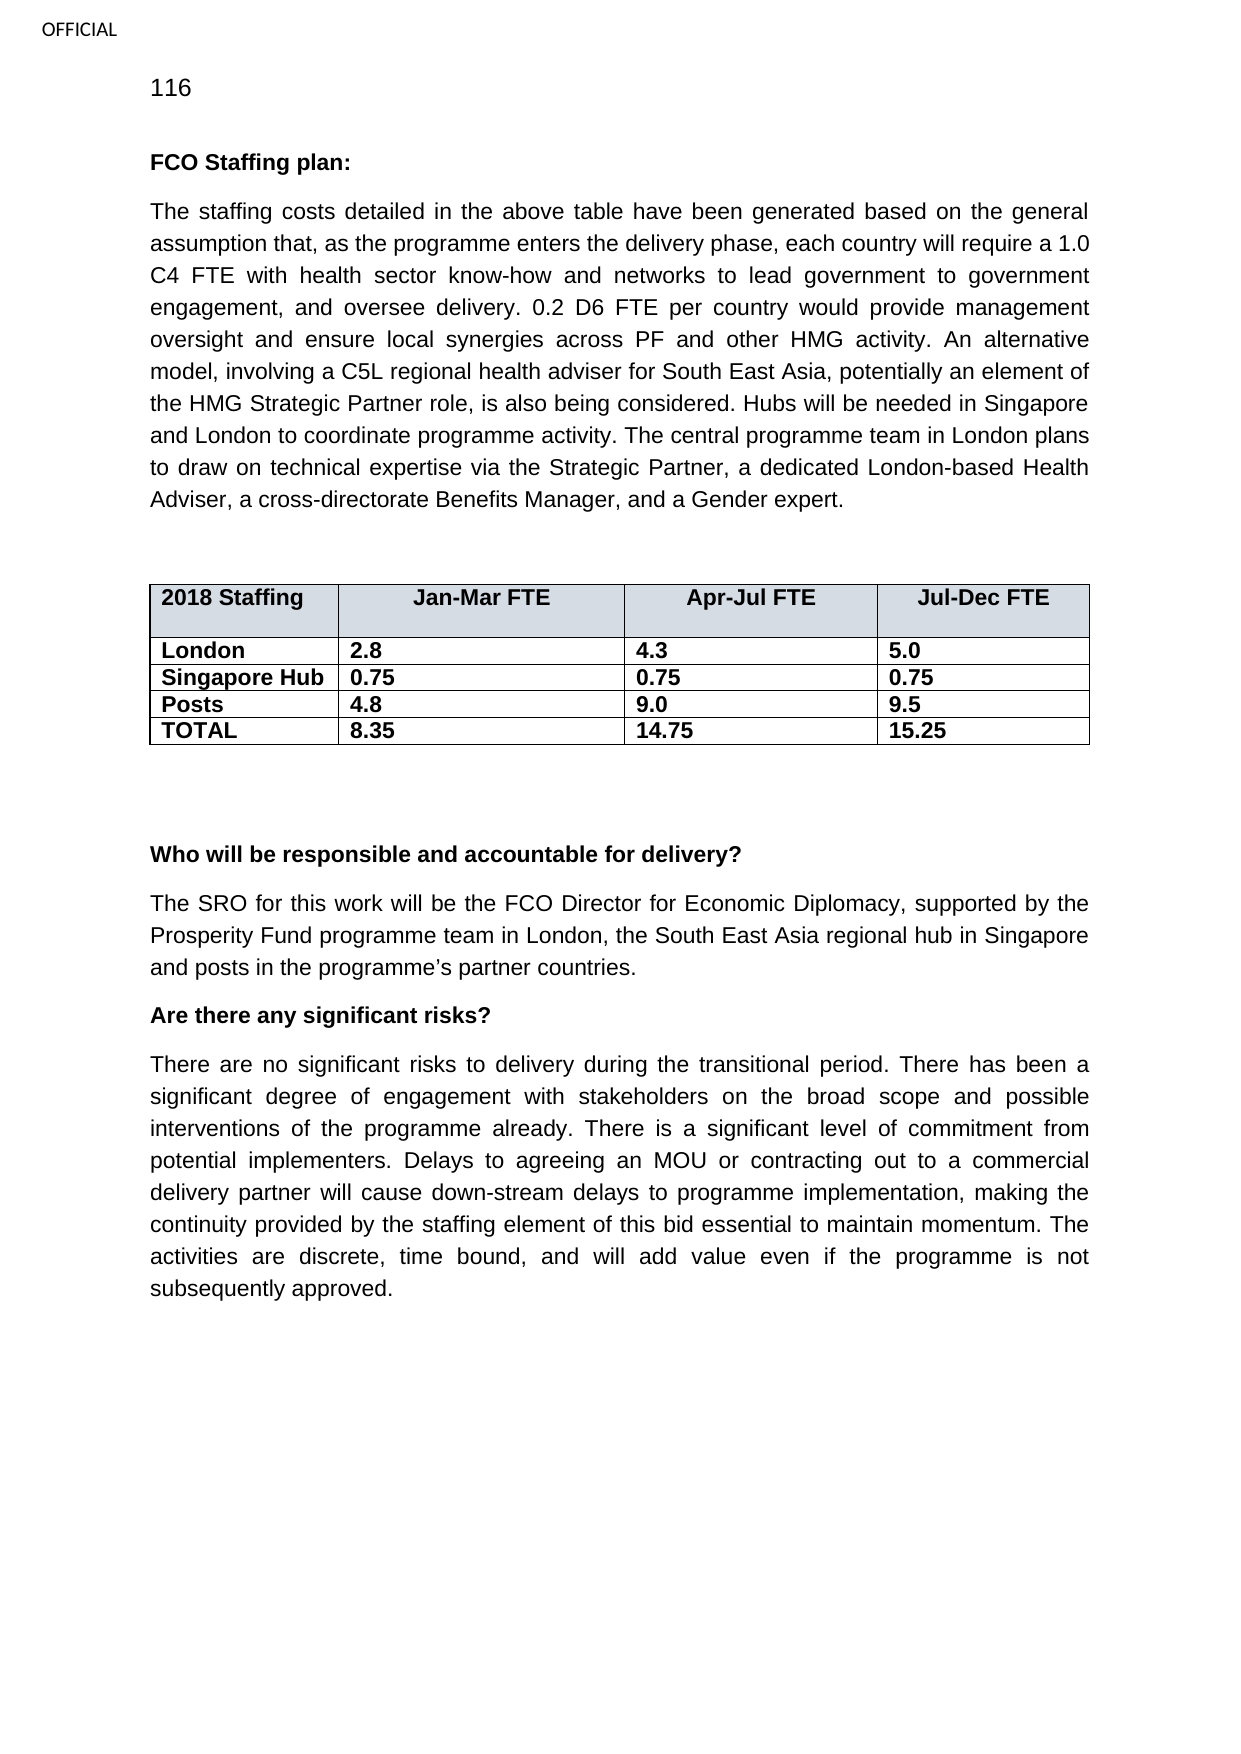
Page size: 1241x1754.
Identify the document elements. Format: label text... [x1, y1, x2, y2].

table_cell 14.75 [625, 718, 877, 744]
table_cell 4.8 [339, 691, 624, 717]
text The SRO for this work will be the FCO Director for Economic Diplomacy, supported by the Prosperity Fund programme team in London, the South East Asia regional hub in Singapore and posts in the programme’s partner countries. [150, 891, 1090, 980]
table_header Jan-Mar FTE [339, 585, 624, 637]
table_cell 8.35 [339, 718, 624, 744]
table_cell 5.0 [878, 638, 1089, 664]
table_cell Posts [151, 691, 338, 717]
table_cell 9.5 [878, 691, 1089, 717]
table_header Apr-Jul FTE [625, 585, 877, 637]
table_header 2018 Staffing [151, 585, 338, 637]
table_cell 15.25 [878, 718, 1089, 744]
text There are no significant risks to delivery during the transitional period. There has been a significant degree of engagement with stakeholders on the broad scope and possible interventions of the programme already. There is a significant level of commitment from potential implementers. Delays to agreeing an MOU or contracting out to a commercial delivery partner will cause down-stream delays to programme implementation, making the continuity provided by the staffing element of this bid essential to maintain momentum. The activities are discrete, time bound, and will add value even if the programme is not subsequently approved. [150, 1052, 1090, 1301]
table_cell 0.75 [625, 665, 877, 690]
table_cell Singapore Hub [151, 665, 338, 690]
table_header Jul-Dec FTE [878, 585, 1089, 637]
text Who will be responsible and accountable for delivery? [150, 842, 1090, 868]
table_cell 9.0 [625, 691, 877, 717]
text The staffing costs detailed in the above table have been generated based on the general assumption that, as the programme enters the delivery phase, each country will require a 1.0 C4 FTE with health sector know-how and networks to lead government to government engagement, and oversee delivery. 0.2 D6 FTE per country would provide management oversight and ensure local synergies across PF and other HMG activity. An alternative model, involving a C5L regional health adviser for South East Asia, potentially an element of the HMG Strategic Partner role, is also being considered. Hubs will be needed in Singapore and London to coordinate programme activity. The central programme team in London plans to draw on technical expertise via the Strategic Partner, a dedicated London-based Health Adviser, a cross-directorate Benefits Manager, and a Gender expert. [150, 199, 1090, 512]
table_cell TOTAL [151, 718, 338, 744]
table_cell 2.8 [339, 638, 624, 664]
table_cell 0.75 [339, 665, 624, 690]
table_cell London [151, 638, 338, 664]
table_cell 4.3 [625, 638, 877, 664]
text FCO Staffing plan: [150, 150, 1090, 176]
table_cell 0.75 [878, 665, 1089, 690]
text Are there any significant risks? [150, 1003, 1090, 1029]
